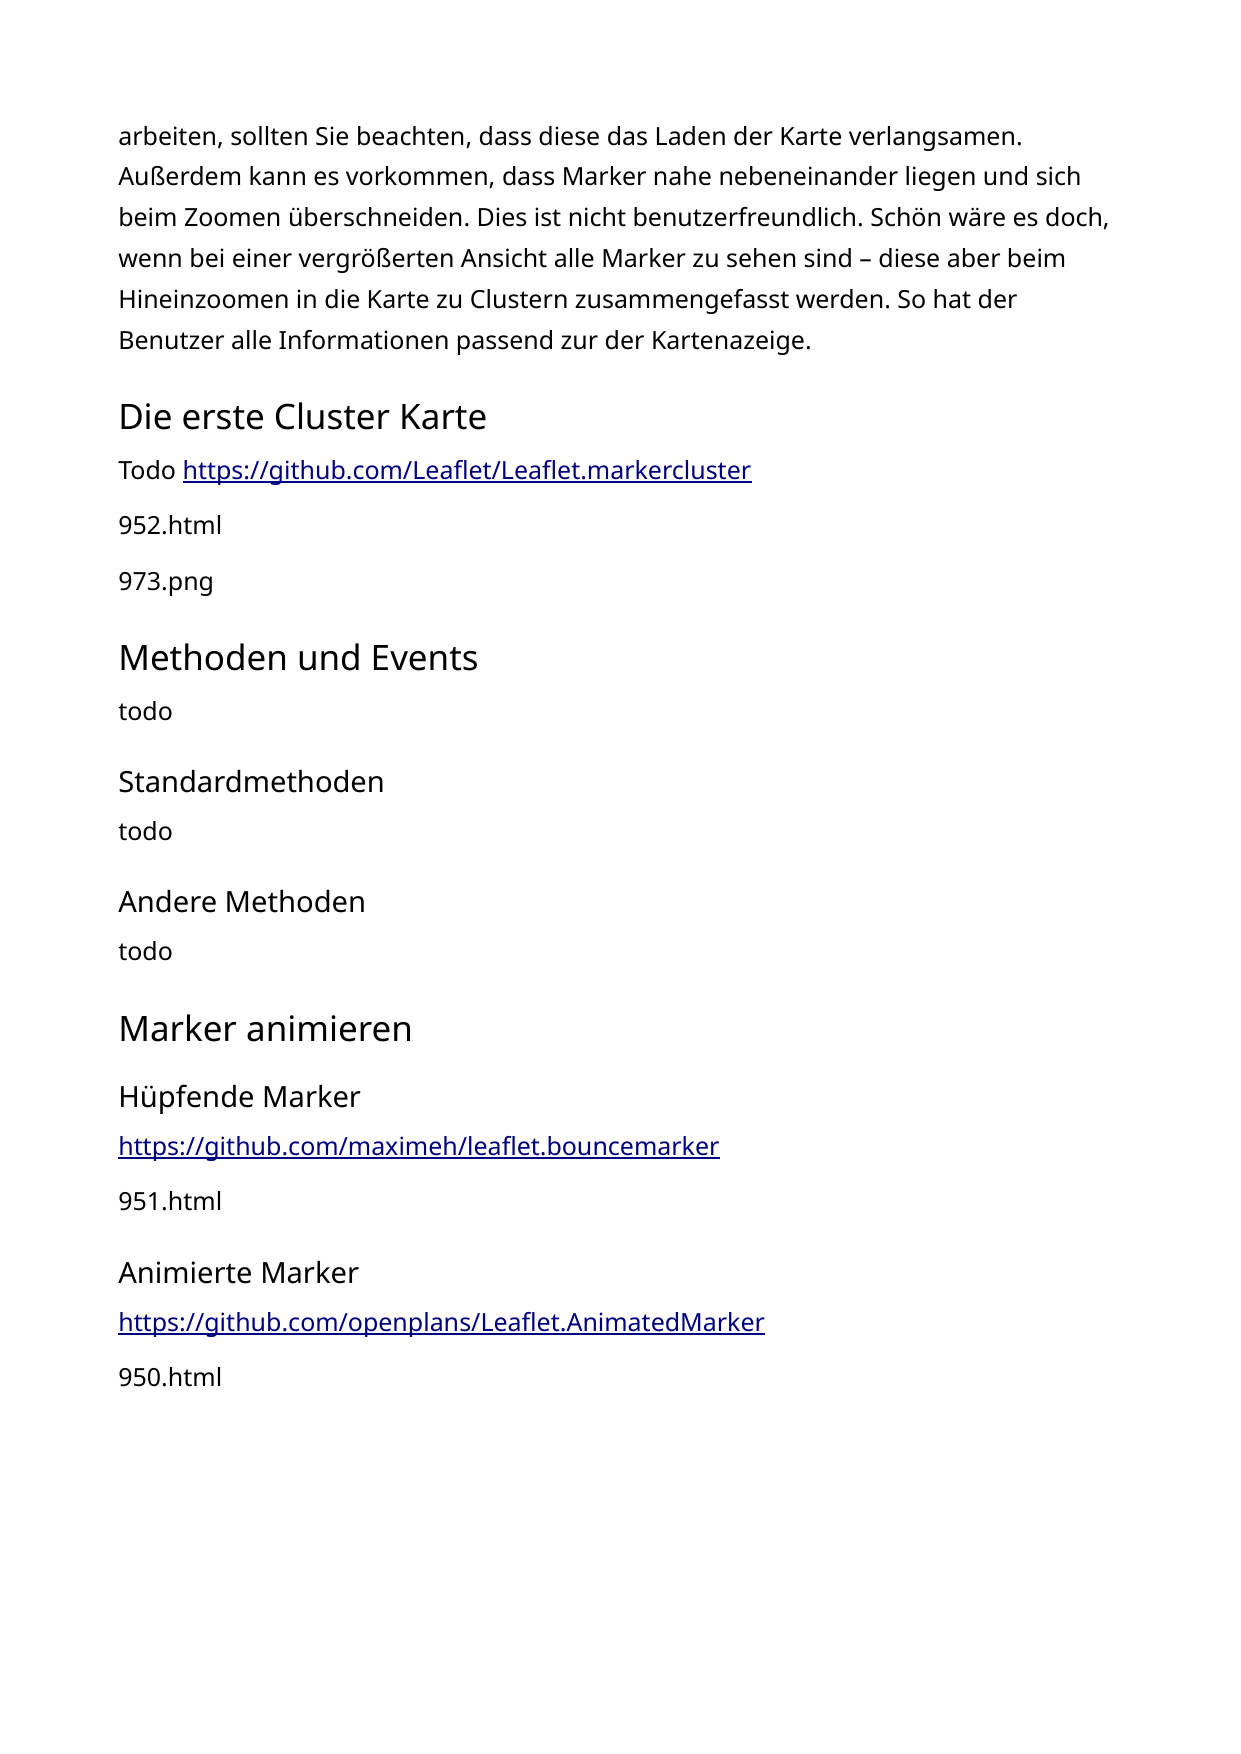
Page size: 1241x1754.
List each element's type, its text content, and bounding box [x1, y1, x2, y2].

text 973.png [118, 563, 1122, 597]
subtitle Animierte Marker [118, 1252, 1122, 1292]
text todo [118, 693, 1122, 728]
text 950.html [118, 1359, 1122, 1394]
text todo [118, 934, 1122, 968]
text 951.html [118, 1184, 1122, 1218]
text Todo https://github.com/Leaflet/Leaflet.markercluster [118, 452, 1122, 487]
subtitle Andere Methoden [118, 882, 1122, 921]
text https://github.com/openplans/Leaflet.AnimatedMarker [118, 1304, 1122, 1338]
text arbeiten, sollten Sie beachten, dass diese das Laden der Karte verlangsamen. Außerdem kann es vorkommen, dass Marker nahe nebeneinander liegen und sich beim Zoomen überschneiden. Dies ist nicht benutzerfreundlich. Schön wäre es doch, wenn bei einer vergrößerten Ansicht alle Marker zu sehen sind – diese aber beim Hineinzoomen in die Karte zu Clustern zusammengefasst werden. So hat der Benutzer alle Informationen passend zur der Kartenazeige. [118, 118, 1122, 356]
subtitle Marker animieren [118, 1004, 1122, 1051]
text 952.html [118, 508, 1122, 542]
text todo [118, 814, 1122, 848]
subtitle Die erste Cluster Karte [118, 392, 1122, 440]
subtitle Methoden und Events [118, 633, 1122, 681]
subtitle Hüpfende Marker [118, 1076, 1122, 1116]
subtitle Standardmethoden [118, 761, 1122, 801]
text https://github.com/maximeh/leaflet.bouncemarker [118, 1129, 1122, 1163]
